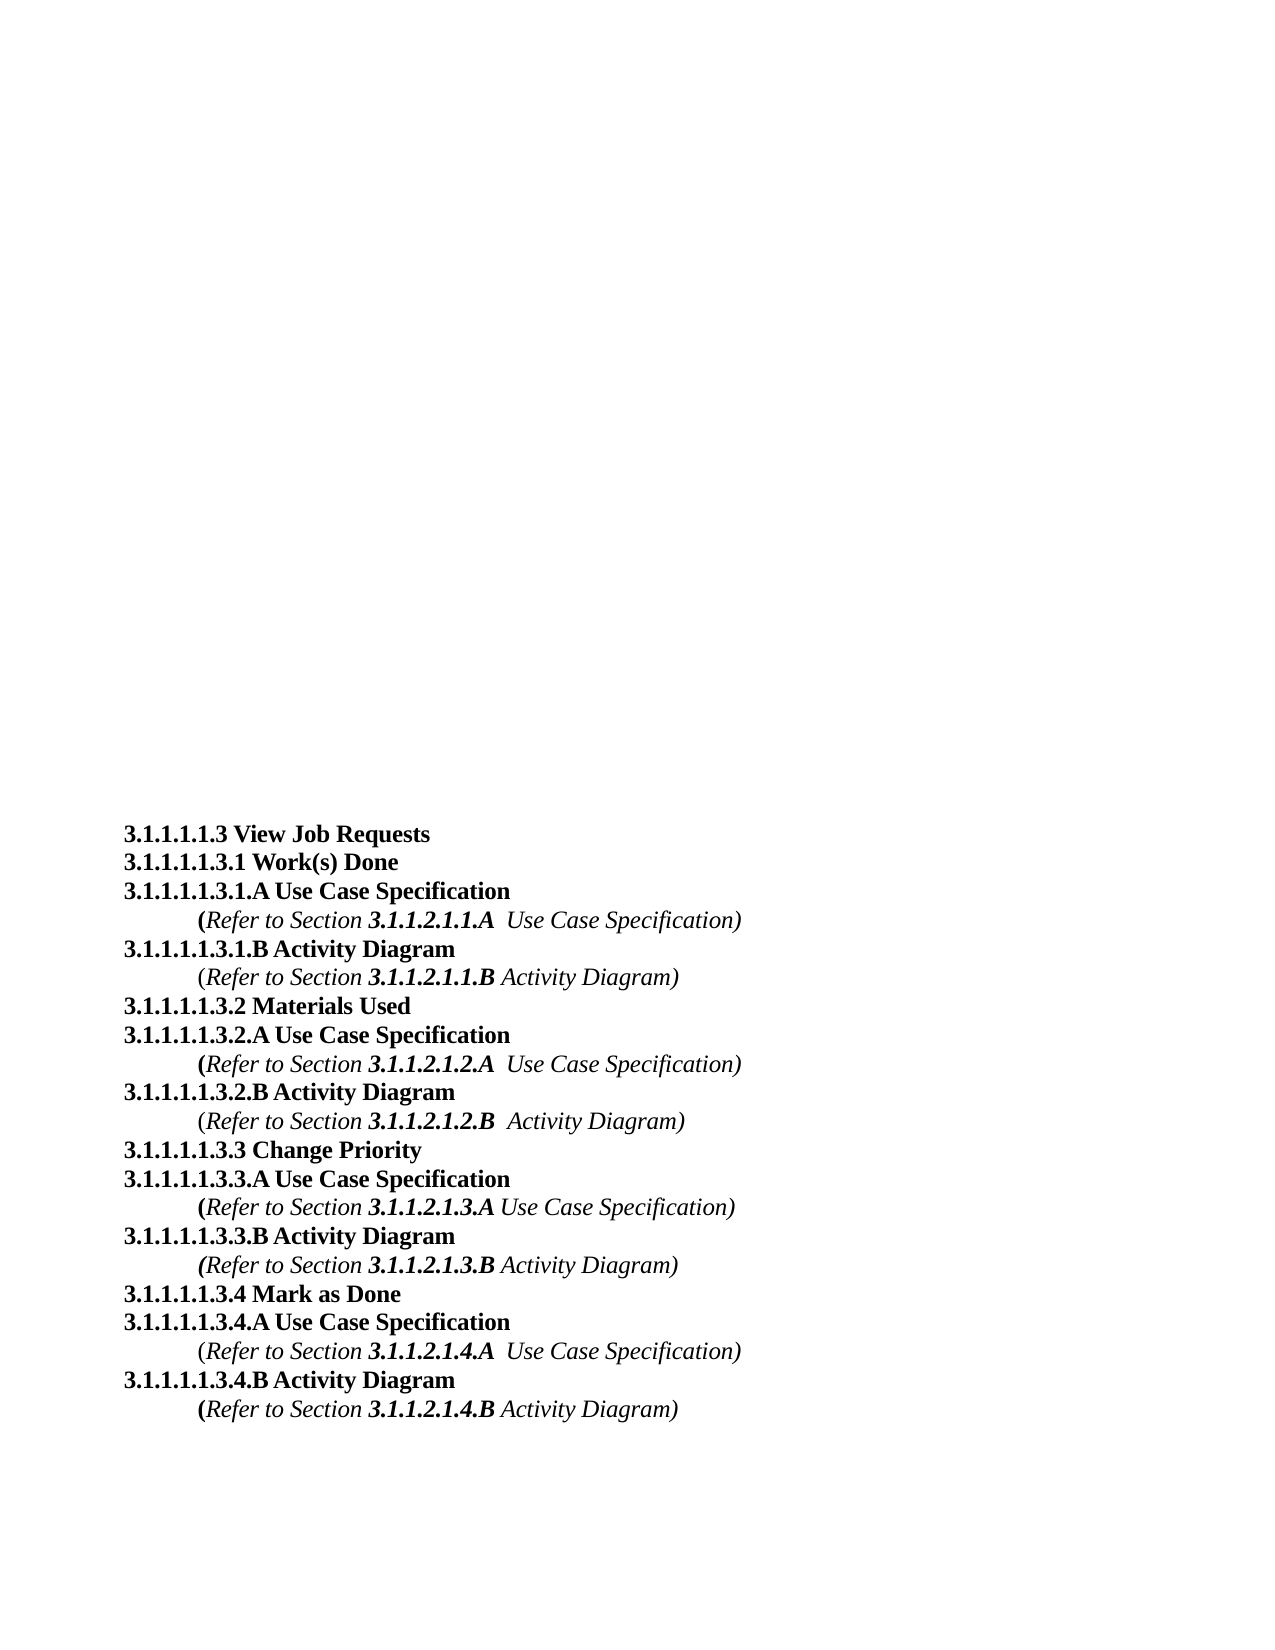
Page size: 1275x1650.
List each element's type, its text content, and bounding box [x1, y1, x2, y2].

text 3.1.1.1.1.3.3.A Use Case Specification [123, 1164, 1096, 1192]
text (Refer to Section 3.1.1.2.1.4.A Use Case Specification) [123, 1336, 1096, 1365]
text 3.1.1.1.1.3.4 Mark as Done [123, 1279, 1096, 1307]
text 3.1.1.1.1.3.3.B Activity Diagram [123, 1221, 1096, 1250]
text 3.1.1.1.1.3.1.A Use Case Specification [123, 876, 1096, 905]
text (Refer to Section 3.1.1.2.1.4.B Activity Diagram) [123, 1394, 1096, 1422]
text 3.1.1.1.1.3 View Job Requests [123, 819, 1096, 847]
text 3.1.1.1.1.3.1 Work(s) Done [123, 847, 1096, 876]
text 3.1.1.1.1.3.3 Change Priority [123, 1135, 1096, 1164]
text (Refer to Section 3.1.1.2.1.3.B Activity Diagram) [123, 1250, 1096, 1279]
text 3.1.1.1.1.3.1.B Activity Diagram [123, 934, 1096, 962]
text 3.1.1.1.1.3.4.B Activity Diagram [123, 1365, 1096, 1394]
text 3.1.1.1.1.3.4.A Use Case Specification [123, 1307, 1096, 1336]
text (Refer to Section 3.1.1.2.1.3.A Use Case Specification) [123, 1192, 1096, 1221]
text (Refer to Section 3.1.1.2.1.1.B Activity Diagram) [123, 962, 1096, 991]
text 3.1.1.1.1.3.2.B Activity Diagram [123, 1077, 1096, 1106]
text 3.1.1.1.1.3.2.A Use Case Specification [123, 1020, 1096, 1049]
text 3.1.1.1.1.3.2 Materials Used [123, 991, 1096, 1020]
text (Refer to Section 3.1.1.2.1.2.A Use Case Specification) [123, 1049, 1096, 1077]
text (Refer to Section 3.1.1.2.1.1.A Use Case Specification) [123, 905, 1096, 934]
text (Refer to Section 3.1.1.2.1.2.B Activity Diagram) [123, 1106, 1096, 1135]
